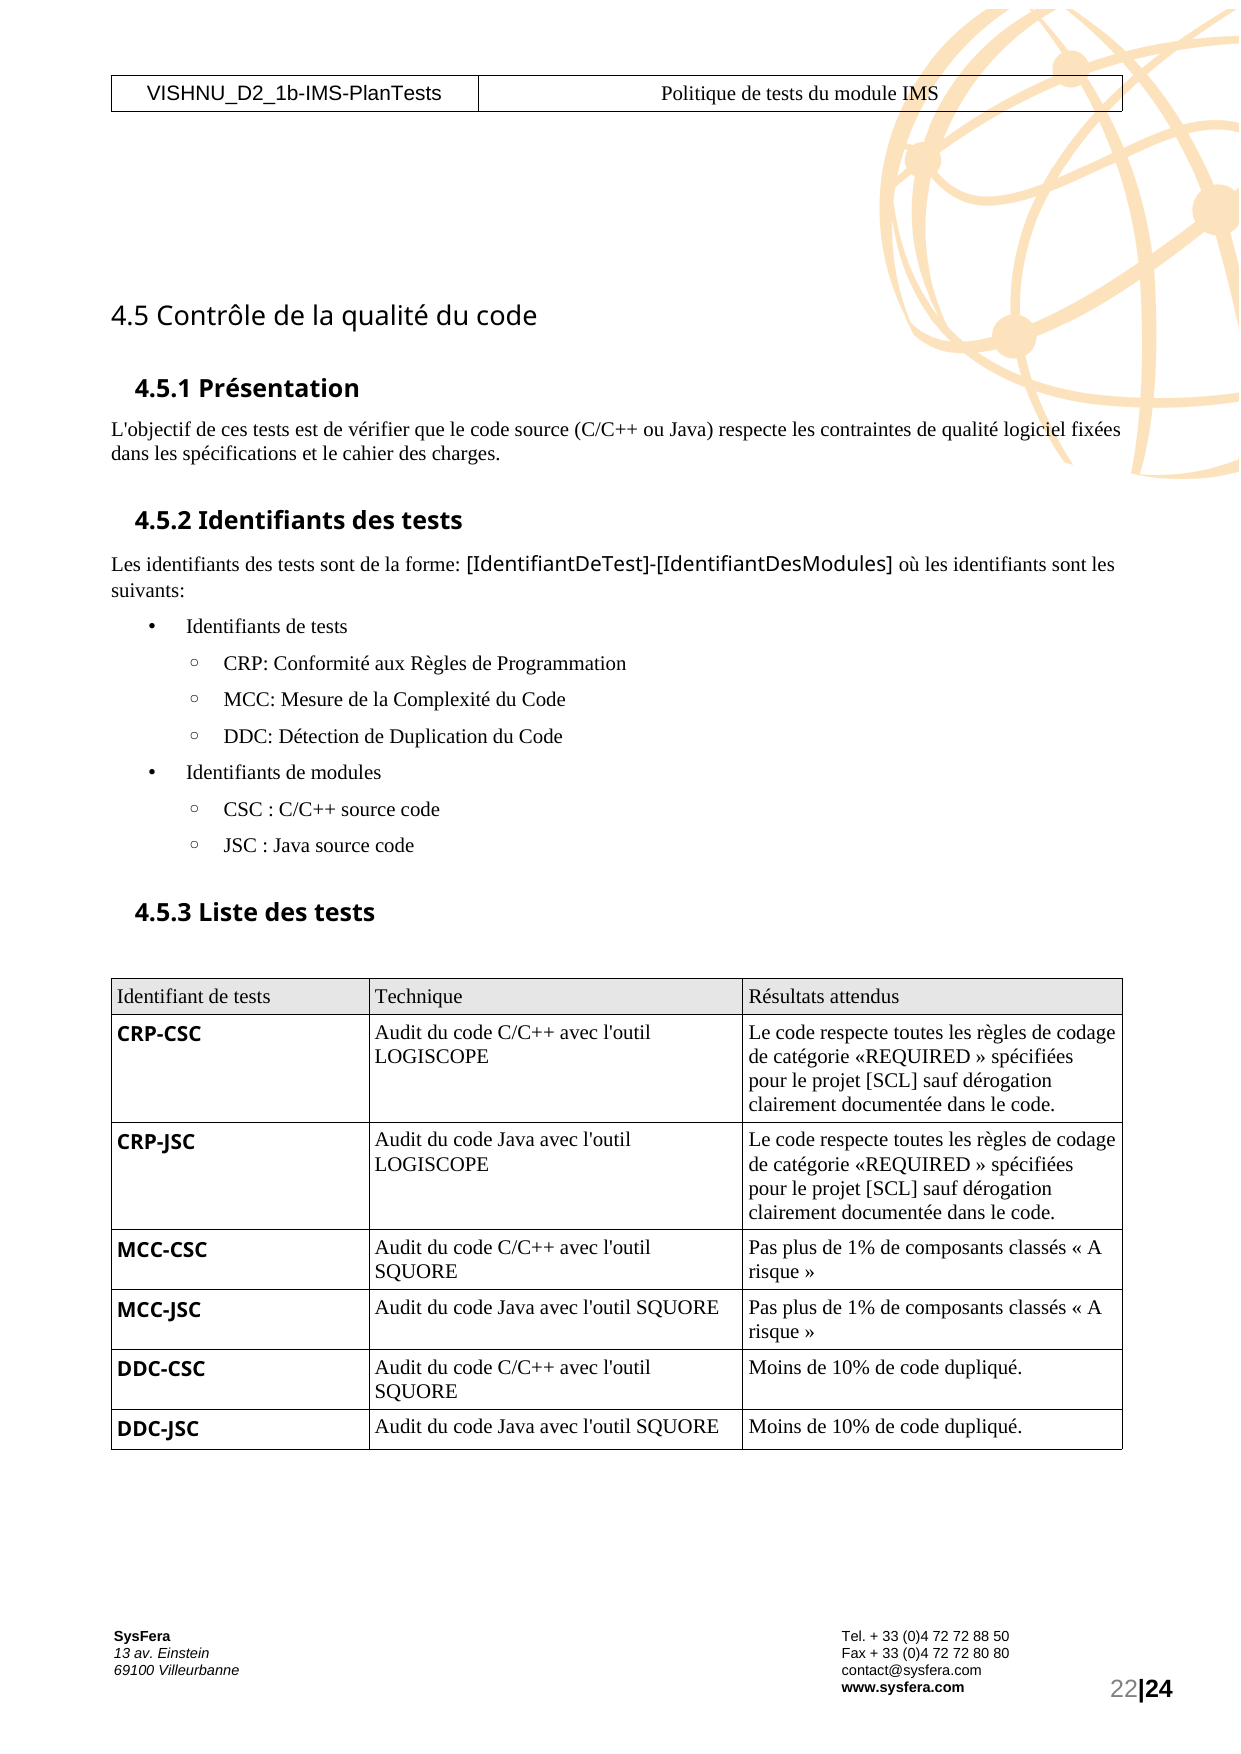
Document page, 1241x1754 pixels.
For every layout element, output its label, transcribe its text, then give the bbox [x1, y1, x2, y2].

list JSC : Java source code [186, 833, 1122, 857]
table_cell Audit du code Java avec l'outil SQUORE [370, 1290, 742, 1349]
list DDC: Détection de Duplication du Code [186, 724, 1122, 748]
table_cell Le code respecte toutes les règles de codage de catégorie «REQUIRED » spécifiées pour le projet [SCL] sauf dérogation clairement documentée dans le code. [743, 1123, 1122, 1229]
text Les identifiants des tests sont de la forme: [IdentifiantDeTest]-[IdentifiantDesModules] où les identifiants sont les suivants: [111, 549, 1122, 602]
picture [1, 9, 1239, 479]
table_cell DDC-CSC [112, 1350, 369, 1408]
table_cell MCC-CSC [112, 1230, 369, 1289]
table_cell CRP-CSC [112, 1015, 369, 1122]
table_cell Audit du code Java avec l'outil SQUORE [370, 1410, 742, 1448]
table_header Technique [370, 979, 742, 1014]
subtitle Identifiants des tests [134, 502, 1122, 537]
list MCC: Mesure de la Complexité du Code [186, 687, 1122, 711]
table_cell Audit du code Java avec l'outil LOGISCOPE [370, 1123, 742, 1229]
table_cell Moins de 10% de code dupliqué. [743, 1350, 1122, 1408]
table_cell Le code respecte toutes les règles de codage de catégorie «REQUIRED » spécifiées pour le projet [SCL] sauf dérogation clairement documentée dans le code. [743, 1015, 1122, 1122]
table_cell Pas plus de 1% de composants classés « A risque » [743, 1230, 1122, 1289]
table_cell MCC-JSC [112, 1290, 369, 1349]
table_cell CRP-JSC [112, 1123, 369, 1229]
table_cell DDC-JSC [112, 1410, 369, 1448]
table_cell Pas plus de 1% de composants classés « A risque » [743, 1290, 1122, 1349]
table_header Identifiant de tests [112, 979, 369, 1014]
list CRP: Conformité aux Règles de Programmation [186, 651, 1122, 675]
table_cell Audit du code C/C++ avec l'outil LOGISCOPE [370, 1015, 742, 1122]
subtitle Liste des tests [134, 895, 1122, 929]
list CSC : C/C++ source code [186, 797, 1122, 821]
table_cell Audit du code C/C++ avec l'outil SQUORE [370, 1230, 742, 1289]
list Identifiants de modules [148, 760, 1122, 784]
table_header Résultats attendus [743, 979, 1122, 1014]
table_cell Audit du code C/C++ avec l'outil SQUORE [370, 1350, 742, 1408]
table_cell Moins de 10% de code dupliqué. [743, 1410, 1122, 1448]
list Identifiants de tests [148, 614, 1122, 638]
